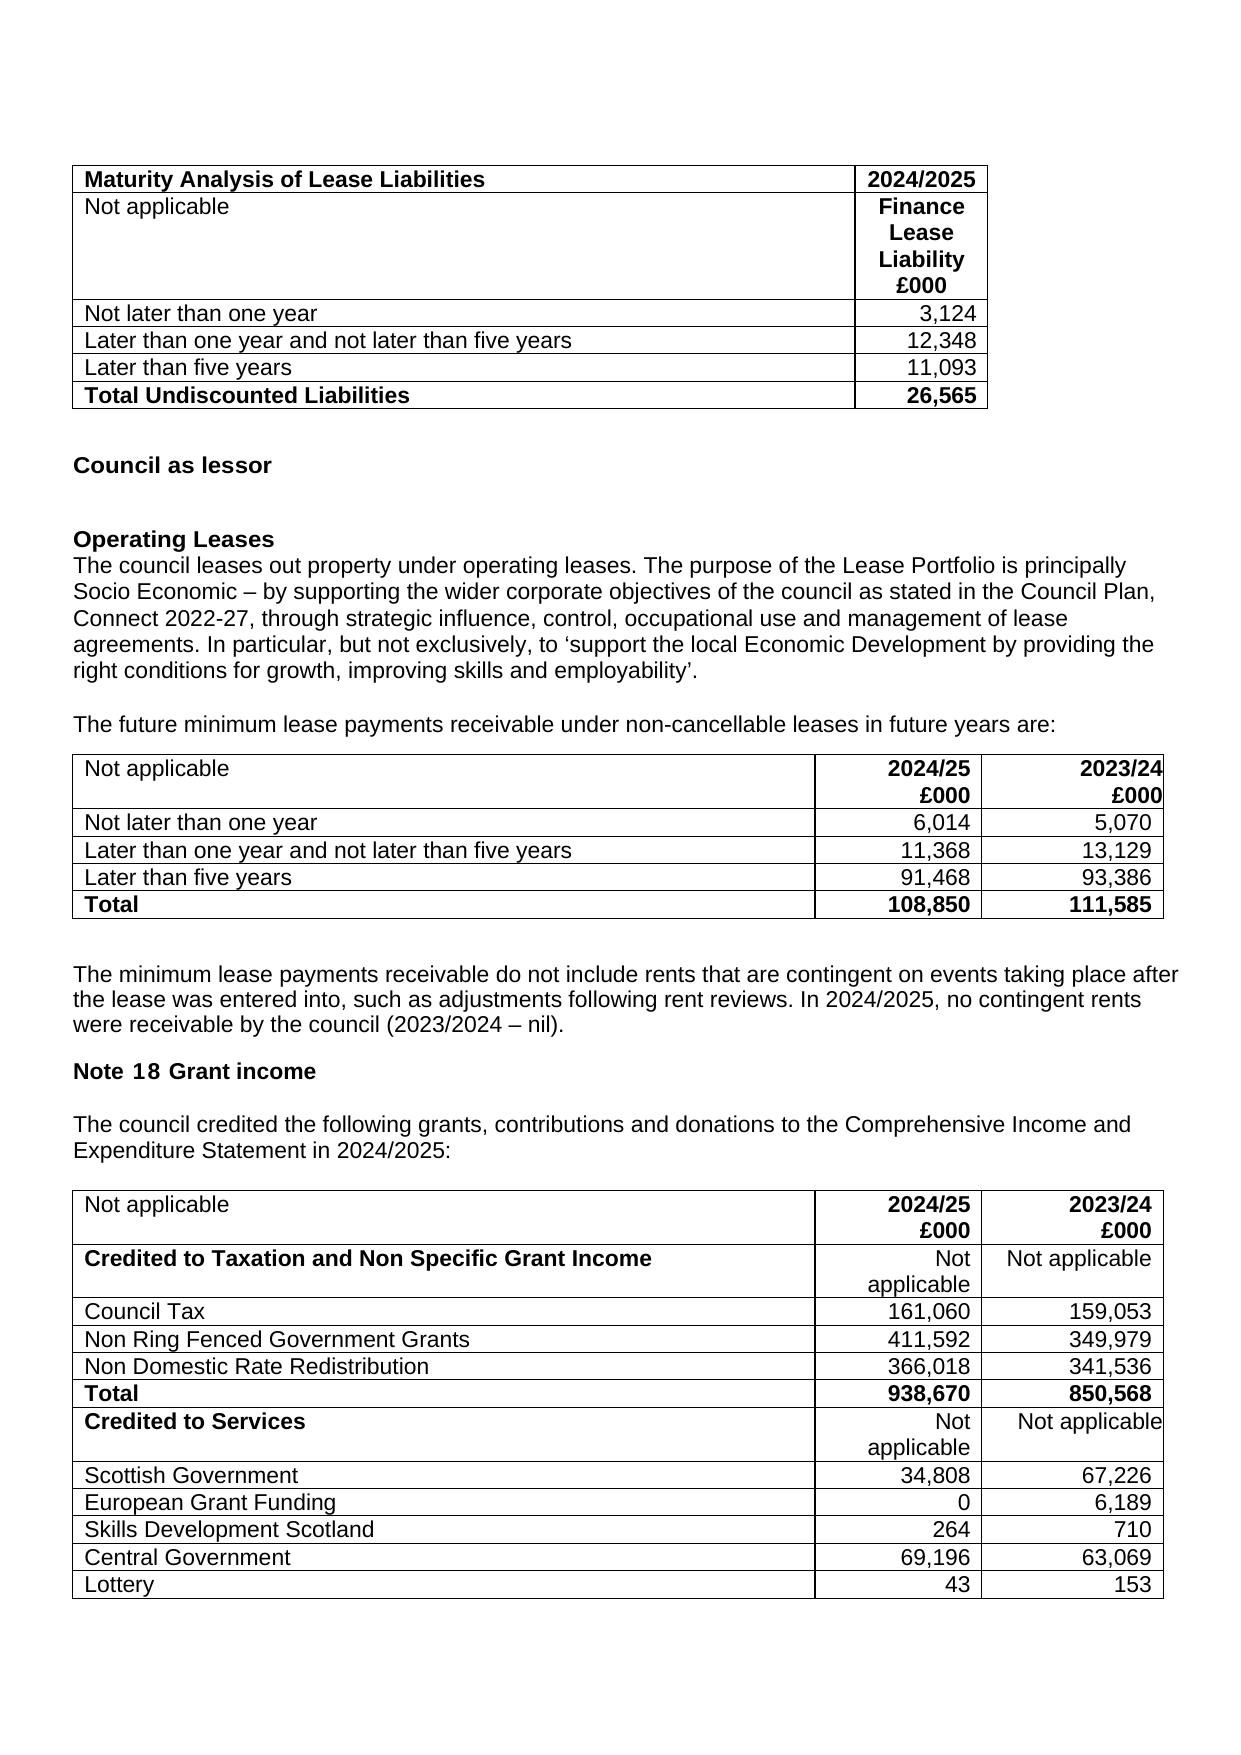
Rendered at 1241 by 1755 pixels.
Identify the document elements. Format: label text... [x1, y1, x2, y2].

table_cell 34,808 [816, 1462, 981, 1488]
table_cell 91,468 [816, 864, 981, 890]
table_cell 366,018 [816, 1353, 981, 1379]
table_header 2023/24 £000 [982, 755, 1163, 808]
text The future minimum lease payments receivable under non-cancellable leases in future years are: [73, 711, 1190, 738]
table_cell Later than one year and not later than five years [73, 327, 854, 353]
table_cell Scottish Government [73, 1462, 814, 1488]
table_cell 13,129 [982, 837, 1163, 863]
table_cell Not applicable [816, 1408, 981, 1461]
table_cell 850,568 [982, 1380, 1163, 1407]
table_cell Skills Development Scotland [73, 1516, 814, 1543]
table_cell Not applicable [73, 193, 854, 298]
table_cell Not later than one year [73, 809, 814, 836]
table_cell Later than five years [73, 864, 814, 890]
table_cell 63,069 [982, 1544, 1163, 1570]
text The minimum lease payments receivable do not include rents that are contingent on events taking place after the lease was entered into, such as adjustments following rent reviews. In 2024/2025, no contingent rents were receivable by the council (2023/2024 – nil). [73, 937, 1190, 1037]
table_cell 108,850 [816, 891, 981, 918]
table_cell Council Tax [73, 1298, 814, 1324]
subtitle Council as lessor [73, 452, 1163, 478]
table_cell Non Domestic Rate Redistribution [73, 1353, 814, 1379]
text The council leases out property under operating leases. The purpose of the Lease Portfolio is principally Socio Economic – by supporting the wider corporate objectives of the council as stated in the Council Plan, Connect 2022-27, through strategic influence, control, occupational use and management of lease agreements. In particular, but not exclusively, to ‘support the local Economic Development by providing the right conditions for growth, improving skills and employability’. [73, 552, 1163, 684]
table_header 2024/25 £000 [816, 755, 981, 808]
table_cell Total Undiscounted Liabilities [73, 382, 854, 408]
table_header Not applicable [73, 1191, 814, 1243]
table_cell 11,093 [856, 354, 987, 381]
table_cell Credited to Services [73, 1408, 814, 1461]
table_cell Lottery [73, 1571, 814, 1597]
table_header 2023/24 £000 [982, 1191, 1163, 1243]
table_cell 264 [816, 1516, 981, 1543]
table_cell 0 [816, 1489, 981, 1515]
table_cell 411,592 [816, 1326, 981, 1352]
table_cell 938,670 [816, 1380, 981, 1407]
table_cell 710 [982, 1516, 1163, 1543]
table_cell 3,124 [856, 300, 987, 326]
subtitle Operating Leases [73, 499, 1163, 552]
table_cell 5,070 [982, 809, 1163, 836]
table_header Not applicable [73, 755, 814, 808]
table_cell Later than five years [73, 354, 854, 381]
table_header Maturity Analysis of Lease Liabilities [73, 166, 854, 192]
table_cell Not applicable [816, 1245, 981, 1297]
table_cell 111,585 [982, 891, 1163, 918]
table_cell 6,014 [816, 809, 981, 836]
table_cell 341,536 [982, 1353, 1163, 1379]
table_cell 11,368 [816, 837, 981, 863]
table_cell Central Government [73, 1544, 814, 1570]
table_cell 26,565 [856, 382, 987, 408]
table_header 2024/2025 [856, 166, 987, 192]
table_cell Finance Lease Liability £000 [856, 193, 987, 298]
table_cell 349,979 [982, 1326, 1163, 1352]
table_cell 12,348 [856, 327, 987, 353]
table_cell 153 [982, 1571, 1163, 1597]
table_cell 69,196 [816, 1544, 981, 1570]
table_cell Total [73, 1380, 814, 1407]
table_cell Not applicable [982, 1408, 1163, 1461]
table_cell Not applicable [982, 1245, 1163, 1297]
table_cell European Grant Funding [73, 1489, 814, 1515]
table_cell 67,226 [982, 1462, 1163, 1488]
table_cell Non Ring Fenced Government Grants [73, 1326, 814, 1352]
table_cell 43 [816, 1571, 981, 1597]
table_cell Total [73, 891, 814, 918]
table_cell 93,386 [982, 864, 1163, 890]
table_cell 161,060 [816, 1298, 981, 1324]
table_cell Later than one year and not later than five years [73, 837, 814, 863]
table_cell 159,053 [982, 1298, 1163, 1324]
table_cell Credited to Taxation and Non Specific Grant Income [73, 1245, 814, 1297]
table_cell Not later than one year [73, 300, 854, 326]
table_header 2024/25 £000 [816, 1191, 981, 1243]
text The council credited the following grants, contributions and donations to the Comprehensive Income and Expenditure Statement in 2024/2025: [73, 1111, 1163, 1163]
table_cell 6,189 [982, 1489, 1163, 1515]
subtitle Note 18 Grant income [73, 1058, 1163, 1084]
